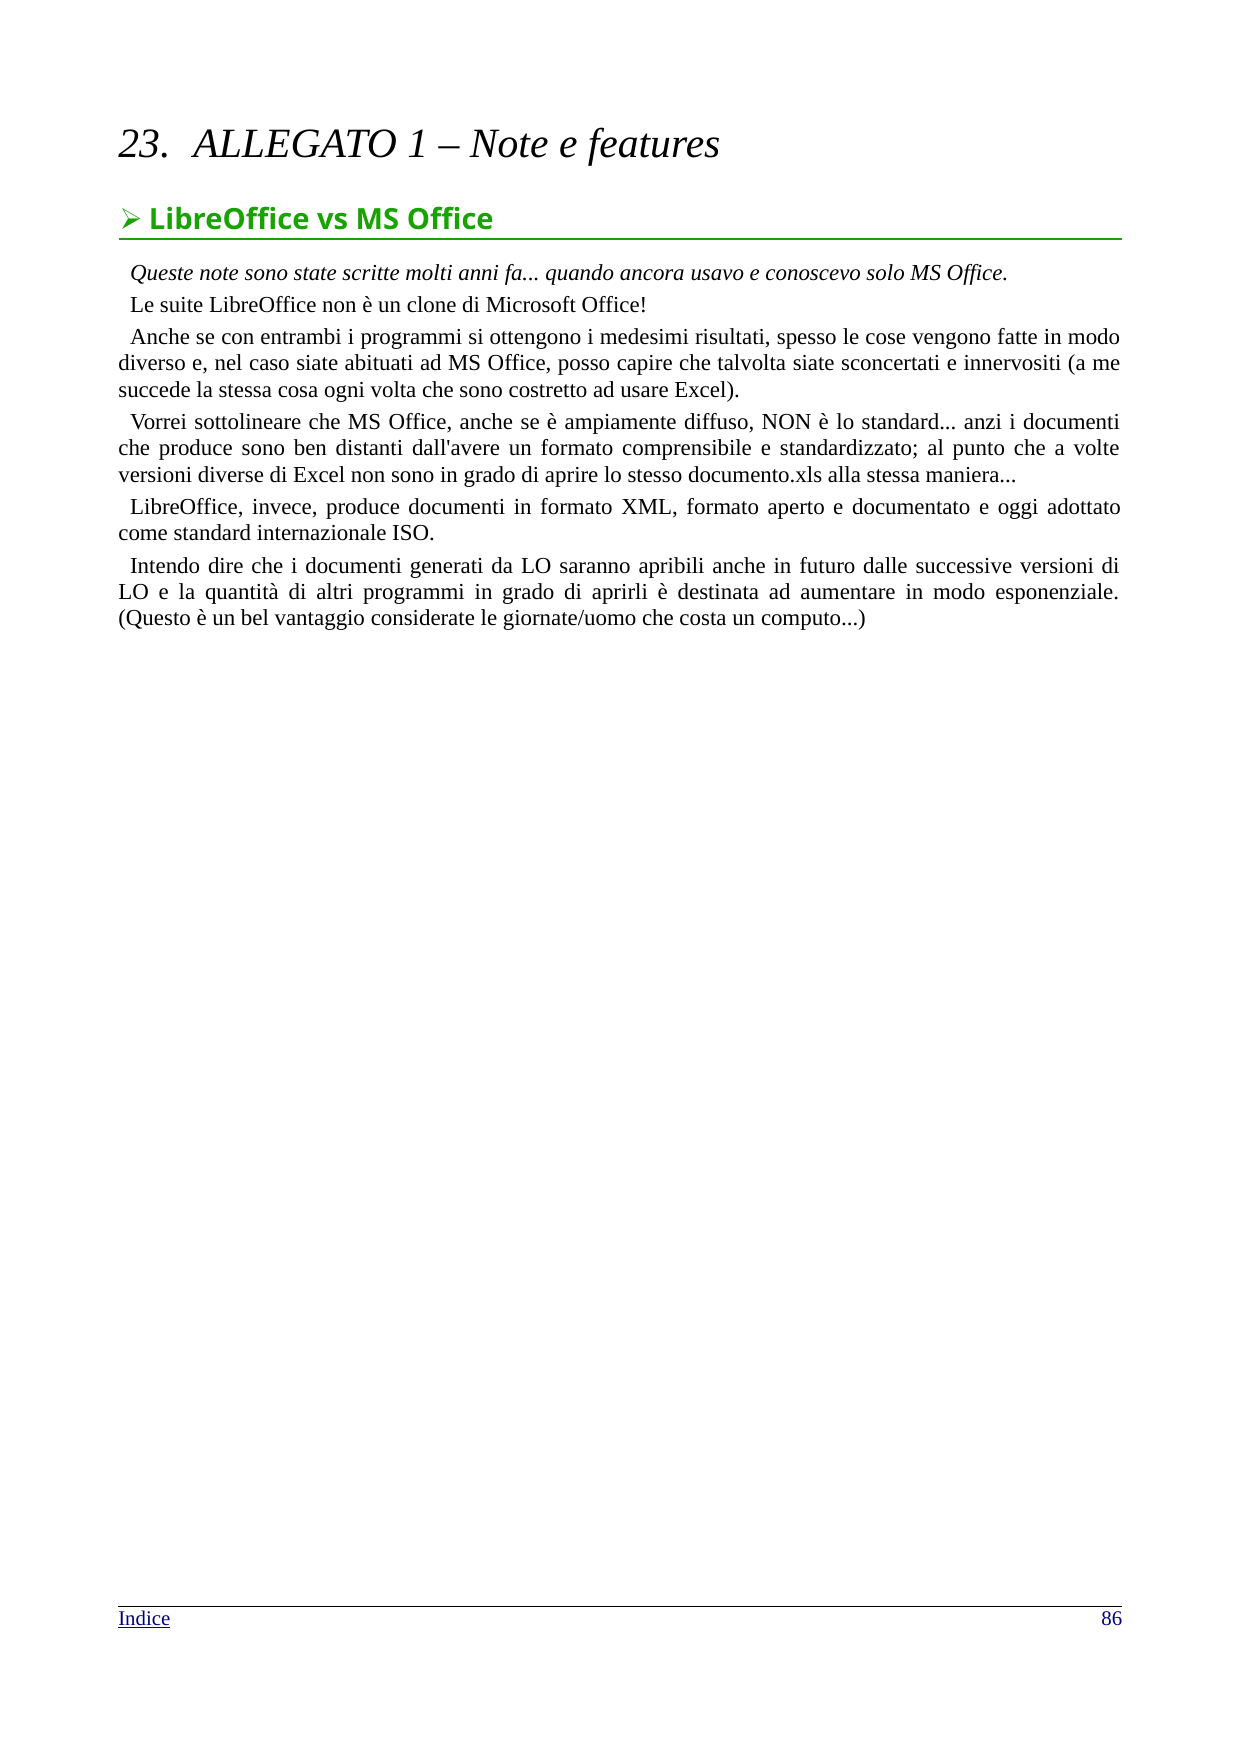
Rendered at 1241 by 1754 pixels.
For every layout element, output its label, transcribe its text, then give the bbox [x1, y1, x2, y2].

text Intendo dire che i documenti generati da LO saranno apribili anche in futuro dalle successive versioni di LO e la quantità di altri programmi in grado di aprirli è destinata ad aumentare in modo esponenziale. (Questo è un bel vantaggio considerate le giornate/uomo che costa un computo...) [118, 552, 1122, 631]
subtitle LibreOffice vs MS Office [119, 198, 1122, 238]
subtitle ALLEGATO 1 – Note e features [118, 118, 1122, 166]
text LibreOffice, invece, produce documenti in formato XML, formato aperto e documentato e oggi adottato come standard internazionale ISO. [118, 493, 1122, 546]
text Anche se con entrambi i programmi si ottengono i medesimi risultati, spesso le cose vengono fatte in modo diverso e, nel caso siate abituati ad MS Office, posso capire che talvolta siate sconcertati e innervositi (a me succede la stessa cosa ogni volta che sono costretto ad usare Excel). [118, 323, 1122, 402]
text Vorrei sottolineare che MS Office, anche se è ampiamente diffuso, NON è lo standard... anzi i documenti che produce sono ben distanti dall'avere un formato comprensibile e standardizzato; al punto che a volte versioni diverse di Excel non sono in grado di aprire lo stesso documento.xls alla stessa maniera... [118, 408, 1122, 487]
text Le suite LibreOffice non è un clone di Microsoft Office! [118, 291, 1122, 317]
text Queste note sono state scritte molti anni fa... quando ancora usavo e conoscevo solo MS Office. [118, 258, 1122, 285]
